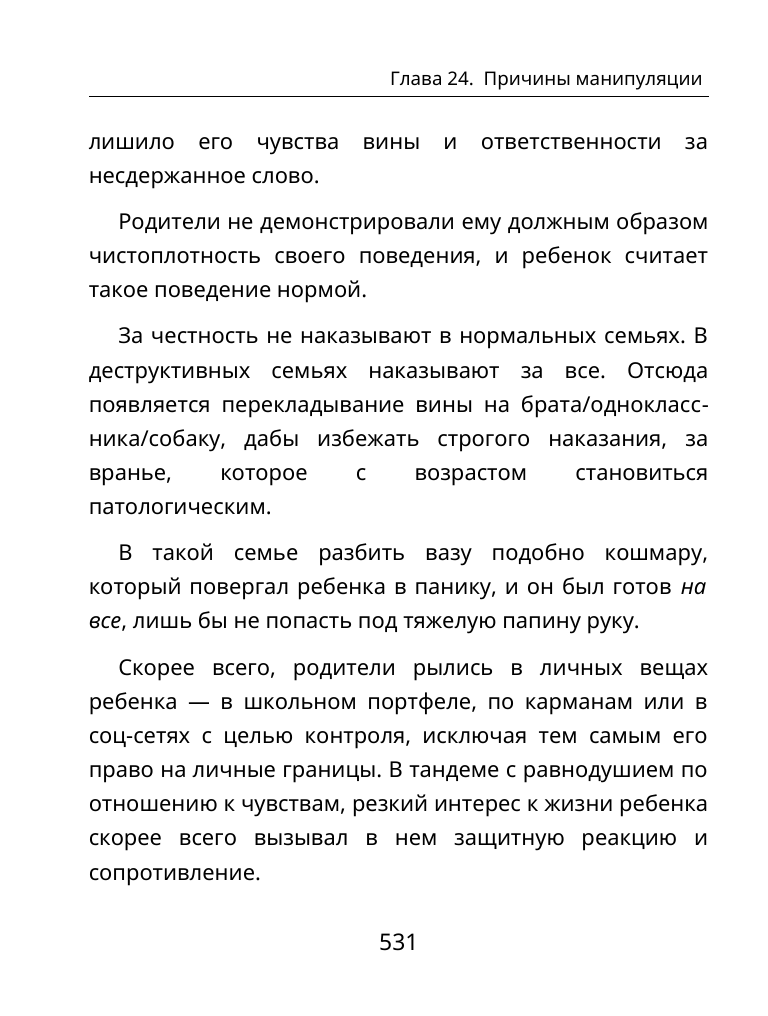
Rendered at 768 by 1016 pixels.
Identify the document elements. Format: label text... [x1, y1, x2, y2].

text В такой семье разбить вазу подобно кошмару, который повергал ребенка в панику, и он был готов на все, лишь бы не попасть под тяжелую папину руку. [88, 537, 709, 635]
text Родители не демонстрировали ему должным образом чистоплотность своего поведения, и ребенок считает такое поведение нормой. [88, 206, 709, 304]
text Скорее всего, родители рылись в личных вещах ребенка — в школьном портфеле, по карманам или в соц-сетях с целью контроля, исключая тем самым его право на личные границы. В тандеме с равнодушием по отношению к чувствам, резкий интерес к жизни ребенка скорее всего вызывал в нем защитную реакцию и сопротивление. [88, 651, 709, 886]
text лишило его чувства вины и ответственности за несдержанное слово. [88, 126, 709, 190]
text За честность не наказывают в нормальных семьях. В деструктивных семьях наказывают за все. Отсюда появляется перекладывание вины на брата/однокласс­ника/собаку, дабы избежать строгого наказания, за вранье, которое с возрастом становиться патологическим. [88, 320, 709, 521]
